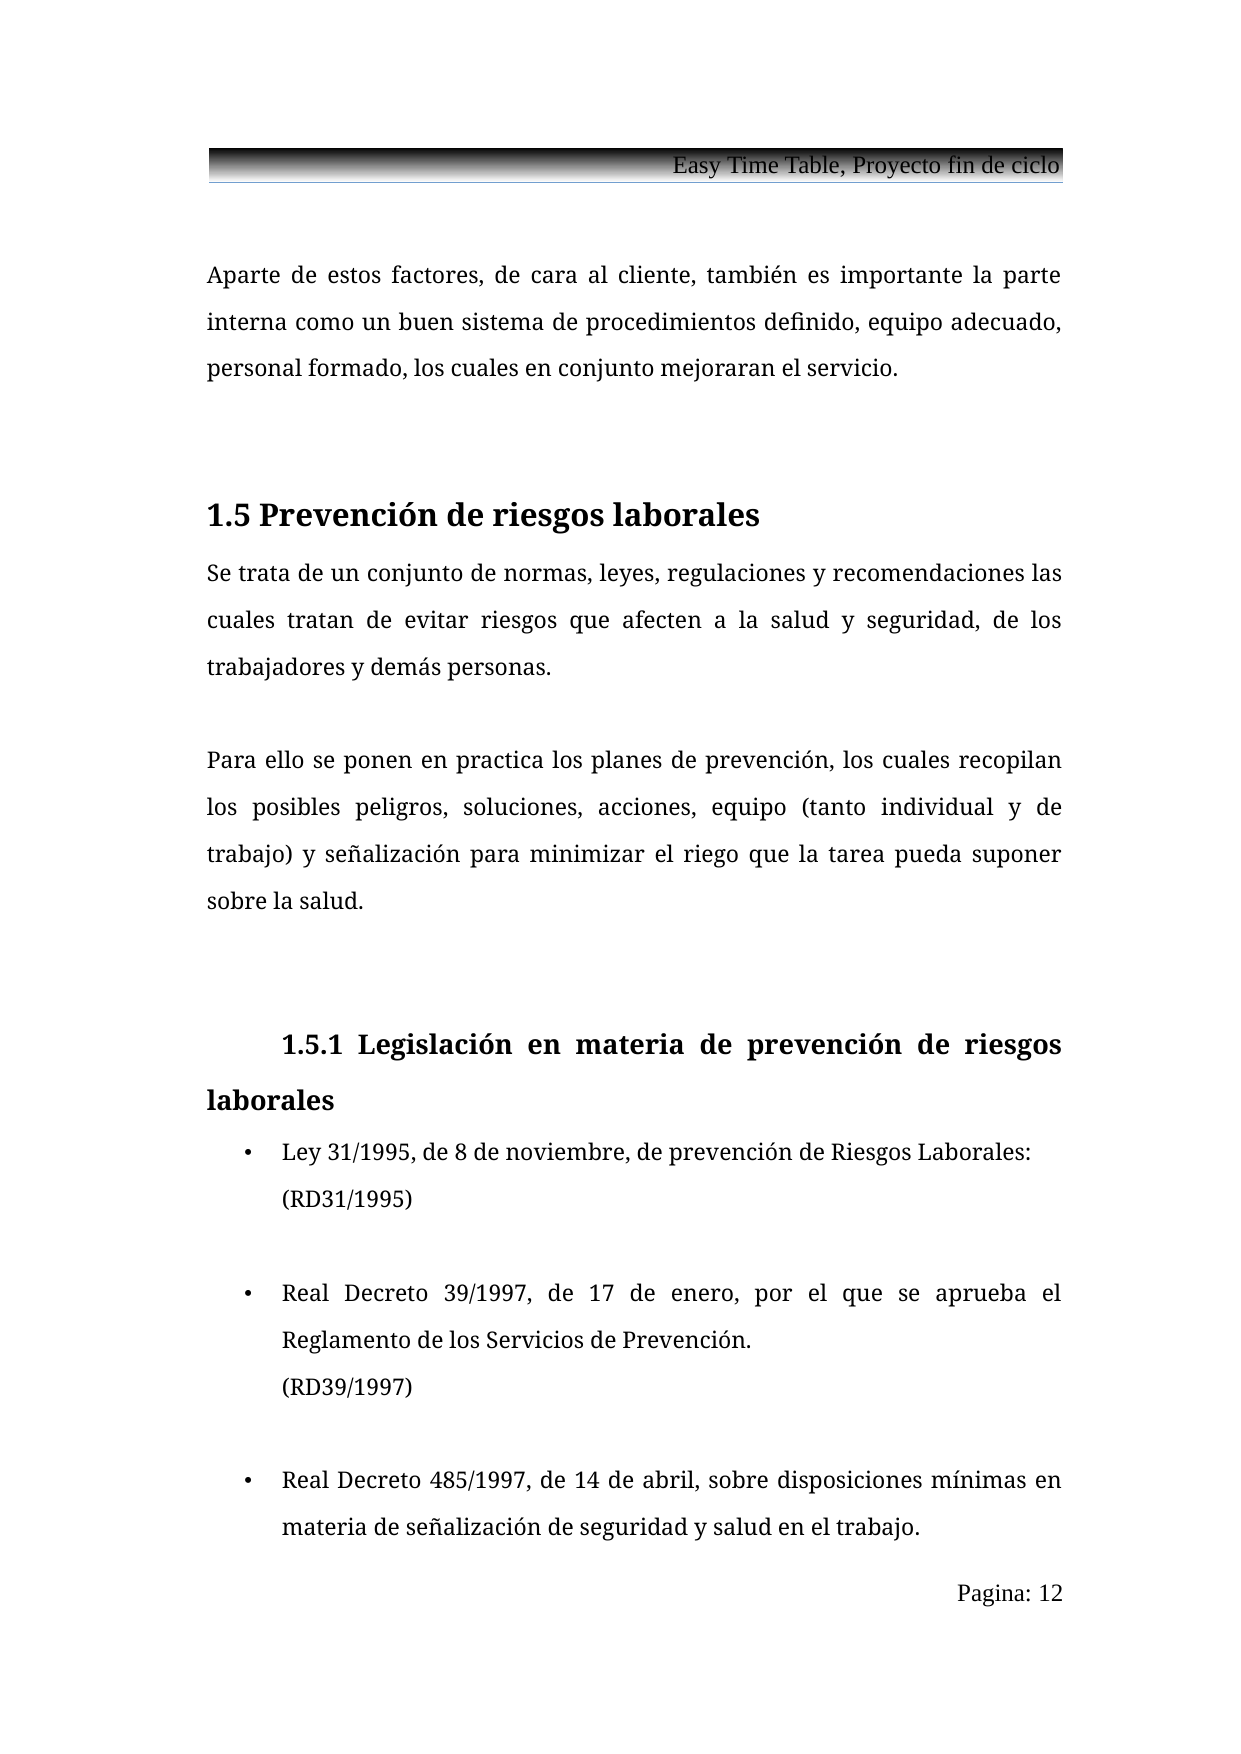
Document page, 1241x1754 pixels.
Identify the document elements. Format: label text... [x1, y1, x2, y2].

text Aparte de estos factores, de cara al cliente, también es importante la parte interna como un buen sistema de procedimientos definido, equipo adecuado, personal formado, los cuales en conjunto mejoraran el servicio. [207, 259, 1063, 384]
text 1.5.1 Legislación en materia de prevención de riesgos laborales [207, 1026, 1063, 1118]
list Real Decreto 39/1997, de 17 de enero, por el que se aprueba el Reglamento de los Servicios de Prevención. [244, 1277, 1063, 1355]
text 1.5 Prevención de riesgos laborales [207, 493, 1063, 536]
list (RD31/1995) [244, 1183, 1063, 1214]
text Se trata de un conjunto de normas, leyes, regulaciones y recomendaciones las cuales tratan de evitar riesgos que afecten a la salud y seguridad, de los trabajadores y demás personas. [207, 557, 1063, 682]
list (RD39/1997) [244, 1371, 1063, 1402]
text Para ello se ponen en practica los planes de prevención, los cuales recopilan los posibles peligros, soluciones, acciones, equipo (tanto individual y de trabajo) y señalización para minimizar el riego que la tarea pueda suponer sobre la salud. [207, 744, 1063, 916]
list Ley 31/1995, de 8 de noviembre, de prevención de Riesgos Laborales: [244, 1136, 1063, 1167]
list Real Decreto 485/1997, de 14 de abril, sobre disposiciones mínimas en materia de señalización de seguridad y salud en el trabajo. [244, 1464, 1063, 1542]
